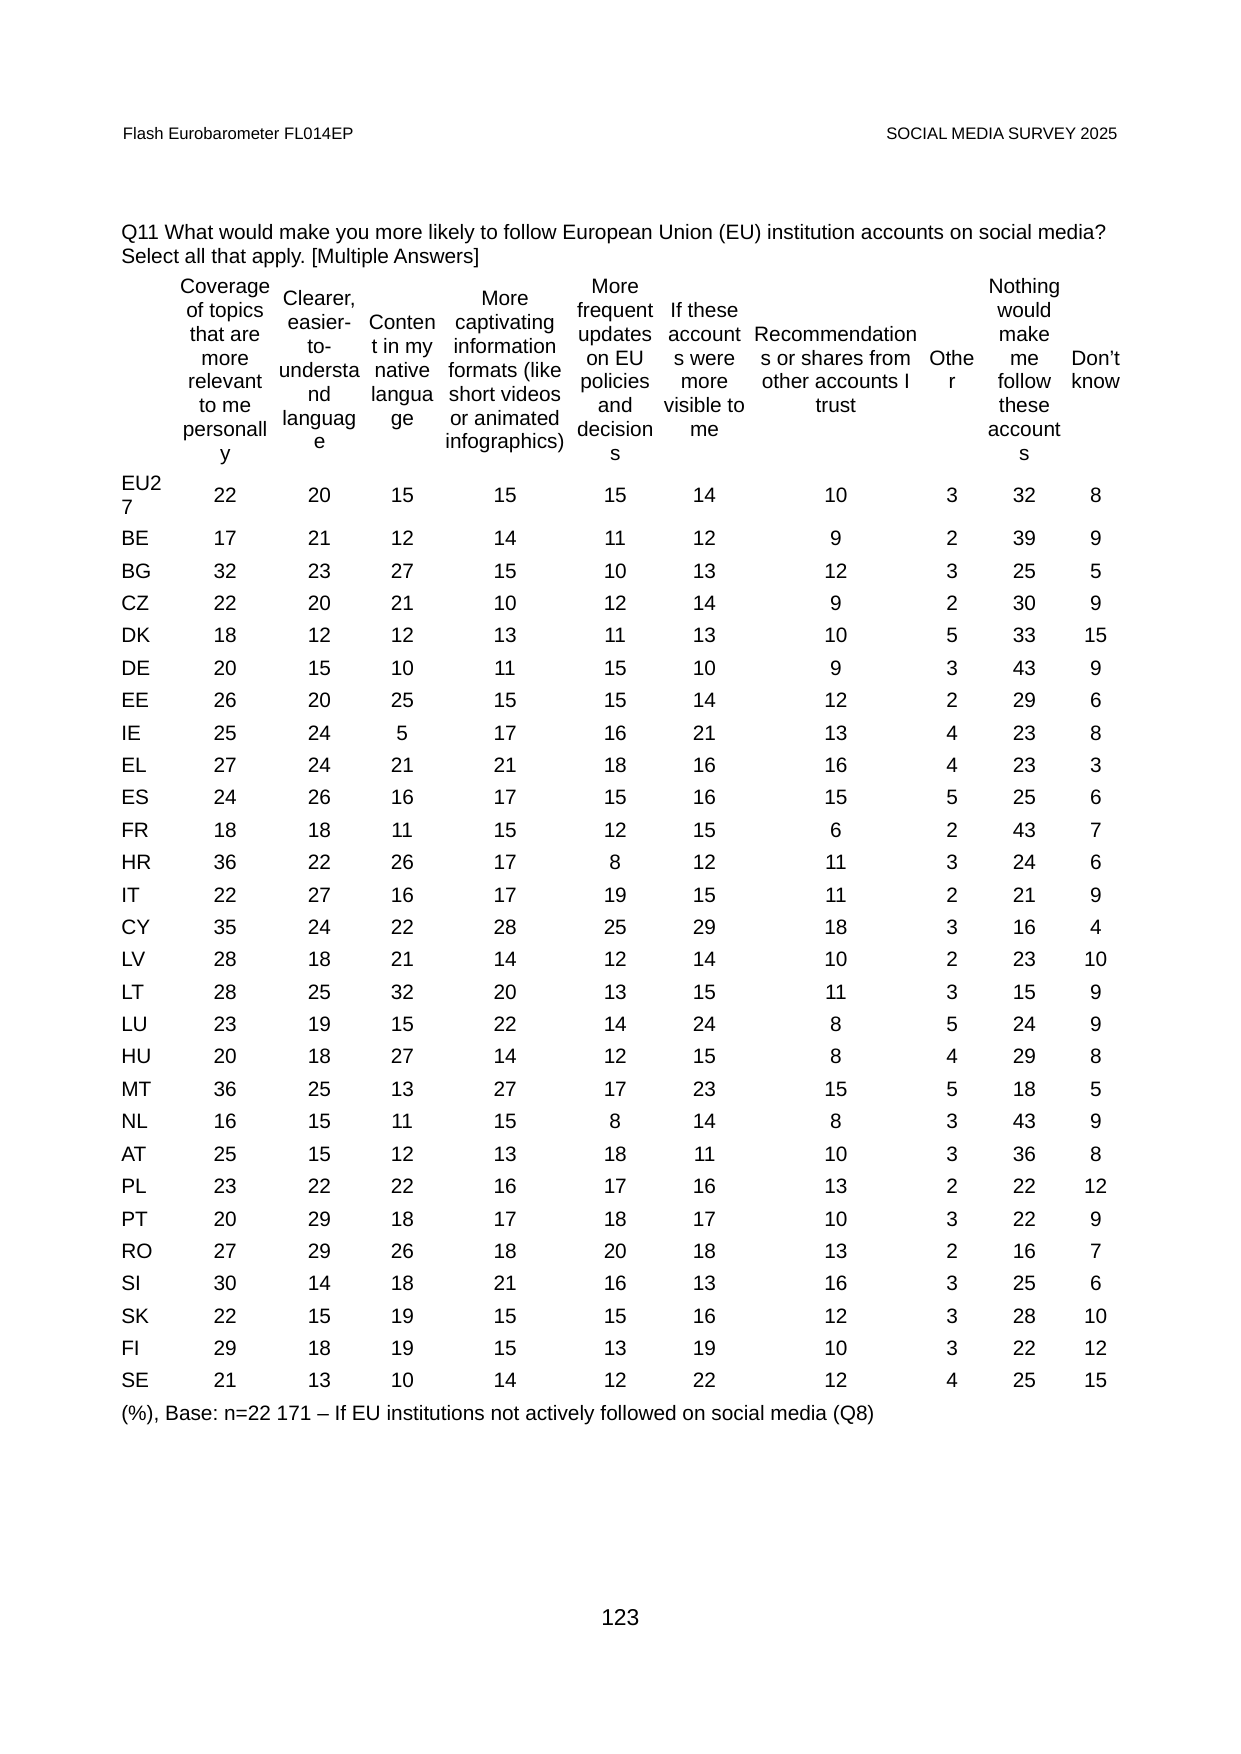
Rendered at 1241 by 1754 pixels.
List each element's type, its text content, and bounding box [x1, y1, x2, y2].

table_cell 2 [923, 1170, 980, 1202]
table_cell 4 [923, 749, 980, 781]
table_cell 6 [1068, 846, 1123, 878]
table_cell 11 [748, 878, 923, 911]
table_cell 26 [364, 846, 440, 878]
table_cell 30 [980, 587, 1068, 619]
table_cell More frequent updates on EU policies and decisions [570, 271, 660, 468]
table_cell 15 [440, 1299, 569, 1332]
table_cell 15 [660, 1040, 748, 1073]
table_cell 36 [980, 1138, 1068, 1170]
table_cell 3 [923, 1299, 980, 1332]
table_cell CY [118, 911, 175, 943]
table_cell 11 [570, 522, 660, 554]
table_cell 3 [923, 554, 980, 587]
table_cell FR [118, 814, 175, 846]
table_cell 10 [748, 468, 923, 522]
table_cell 9 [1068, 651, 1123, 684]
table_cell 18 [175, 814, 274, 846]
table_cell 8 [748, 1105, 923, 1137]
table_cell 10 [440, 587, 569, 619]
table_cell 15 [440, 814, 569, 846]
table_cell 15 [570, 781, 660, 813]
table_cell 6 [748, 814, 923, 846]
table_cell 28 [440, 911, 569, 943]
table_cell If these accounts were more visible to me [660, 271, 748, 468]
table_cell 24 [274, 716, 364, 749]
table_cell 18 [274, 1332, 364, 1364]
table_cell 10 [570, 554, 660, 587]
table_cell 15 [748, 781, 923, 813]
table_cell 15 [570, 1299, 660, 1332]
table_cell 8 [570, 1105, 660, 1137]
table_cell 4 [923, 716, 980, 749]
table_cell 20 [274, 468, 364, 522]
table_cell 28 [980, 1299, 1068, 1332]
table_cell 12 [1068, 1170, 1123, 1202]
table_cell NL [118, 1105, 175, 1137]
table_cell 8 [1068, 468, 1123, 522]
table_cell 12 [570, 1364, 660, 1397]
table_cell 12 [660, 846, 748, 878]
table_cell 5 [923, 1008, 980, 1040]
table_cell 17 [440, 846, 569, 878]
table_cell 8 [570, 846, 660, 878]
table_cell 19 [364, 1299, 440, 1332]
table_cell 16 [364, 878, 440, 911]
table_cell IE [118, 716, 175, 749]
table_cell 19 [364, 1332, 440, 1364]
table_cell 18 [748, 911, 923, 943]
table_cell 13 [440, 1138, 569, 1170]
table_cell 18 [274, 1040, 364, 1073]
table_cell Other [923, 271, 980, 468]
table_cell 15 [1068, 1364, 1123, 1397]
table_cell 18 [274, 814, 364, 846]
table_cell Clearer, easier-to-understand language [274, 271, 364, 468]
table_cell 26 [274, 781, 364, 813]
table_cell 15 [570, 468, 660, 522]
table_cell 12 [570, 814, 660, 846]
table_cell 23 [980, 716, 1068, 749]
table_cell 16 [748, 1267, 923, 1299]
table_cell [118, 271, 175, 468]
table_cell 25 [570, 911, 660, 943]
table_cell 17 [440, 716, 569, 749]
table_cell 24 [980, 1008, 1068, 1040]
table_cell 15 [1068, 619, 1123, 651]
table_cell 13 [440, 619, 569, 651]
table_cell 17 [570, 1073, 660, 1105]
table_cell 15 [440, 1105, 569, 1137]
table_cell 25 [175, 1138, 274, 1170]
table_cell 21 [364, 749, 440, 781]
table_cell 6 [1068, 781, 1123, 813]
table_cell 27 [274, 878, 364, 911]
table_cell 29 [175, 1332, 274, 1364]
table_cell 12 [364, 1138, 440, 1170]
table_cell 19 [570, 878, 660, 911]
table_cell 9 [1068, 1105, 1123, 1137]
table_cell 3 [923, 846, 980, 878]
table_cell 15 [980, 975, 1068, 1008]
table_cell 25 [980, 1364, 1068, 1397]
table_cell 15 [748, 1073, 923, 1105]
table_cell 6 [1068, 684, 1123, 716]
table_cell 21 [364, 587, 440, 619]
table_cell 22 [175, 587, 274, 619]
table_cell SE [118, 1364, 175, 1397]
table_cell 2 [923, 684, 980, 716]
table_cell 13 [748, 1170, 923, 1202]
table_cell 23 [175, 1008, 274, 1040]
table_cell 12 [748, 554, 923, 587]
table_cell 22 [980, 1202, 1068, 1234]
table_cell 18 [364, 1202, 440, 1234]
table_cell 18 [570, 749, 660, 781]
table_cell 12 [1068, 1332, 1123, 1364]
table_cell 12 [570, 587, 660, 619]
table_cell 22 [175, 1299, 274, 1332]
table_cell 23 [980, 943, 1068, 975]
table_cell RO [118, 1235, 175, 1267]
table_cell 3 [923, 1202, 980, 1234]
table_cell 22 [440, 1008, 569, 1040]
table_cell 27 [175, 1235, 274, 1267]
table_cell 3 [923, 1138, 980, 1170]
table_cell 15 [274, 1138, 364, 1170]
table_cell 3 [923, 975, 980, 1008]
table_cell 43 [980, 814, 1068, 846]
table_cell 18 [175, 619, 274, 651]
table_cell 9 [748, 522, 923, 554]
table_cell 16 [440, 1170, 569, 1202]
table_cell 16 [570, 716, 660, 749]
table_cell 14 [660, 943, 748, 975]
table_cell 16 [570, 1267, 660, 1299]
table_cell 15 [274, 1105, 364, 1137]
table_cell 36 [175, 1073, 274, 1105]
table_cell More captivating information formats (like short videos or animated infographics) [440, 271, 569, 468]
table_cell DE [118, 651, 175, 684]
table_cell 16 [660, 1299, 748, 1332]
table_cell EL [118, 749, 175, 781]
table_cell 43 [980, 651, 1068, 684]
table_cell 5 [1068, 1073, 1123, 1105]
table_cell 14 [440, 1040, 569, 1073]
table_cell ES [118, 781, 175, 813]
table_cell 20 [440, 975, 569, 1008]
table_cell 13 [660, 1267, 748, 1299]
table_cell 25 [980, 1267, 1068, 1299]
table_cell 3 [923, 468, 980, 522]
table_cell 20 [175, 1202, 274, 1234]
table_cell 12 [570, 943, 660, 975]
table_cell 22 [980, 1332, 1068, 1364]
table_cell 27 [364, 554, 440, 587]
table_cell 11 [364, 814, 440, 846]
table_cell HU [118, 1040, 175, 1073]
table_cell 17 [570, 1170, 660, 1202]
table_cell 10 [748, 1332, 923, 1364]
table_cell 17 [440, 1202, 569, 1234]
table_cell 5 [1068, 554, 1123, 587]
table_cell Content in my native language [364, 271, 440, 468]
table_cell 8 [748, 1008, 923, 1040]
table_cell 10 [748, 943, 923, 975]
table_cell 24 [980, 846, 1068, 878]
table_cell 22 [274, 846, 364, 878]
table_cell 16 [660, 749, 748, 781]
table_cell 8 [748, 1040, 923, 1073]
table_cell 9 [748, 651, 923, 684]
table_cell 23 [274, 554, 364, 587]
table_cell DK [118, 619, 175, 651]
table_cell LU [118, 1008, 175, 1040]
table_cell 23 [660, 1073, 748, 1105]
table_cell 16 [748, 749, 923, 781]
table_cell 23 [980, 749, 1068, 781]
table_cell 15 [660, 975, 748, 1008]
table_cell (%), Base: n=22 171 – If EU institutions not actively followed on social media (Q8) [118, 1397, 1123, 1429]
table_cell 17 [440, 781, 569, 813]
table_cell 21 [660, 716, 748, 749]
table_cell 18 [364, 1267, 440, 1299]
table_cell 13 [660, 619, 748, 651]
table_cell 3 [923, 911, 980, 943]
table_cell 32 [175, 554, 274, 587]
table_cell 2 [923, 878, 980, 911]
table_cell 18 [660, 1235, 748, 1267]
table_cell 14 [274, 1267, 364, 1299]
table_cell 2 [923, 522, 980, 554]
table_cell 4 [923, 1040, 980, 1073]
table_cell EE [118, 684, 175, 716]
table_cell SK [118, 1299, 175, 1332]
table_cell 5 [923, 781, 980, 813]
table_cell 13 [748, 1235, 923, 1267]
table_cell 30 [175, 1267, 274, 1299]
table_cell 20 [175, 1040, 274, 1073]
table_cell 14 [570, 1008, 660, 1040]
table_cell Coverage of topics that are more relevant to me personally [175, 271, 274, 468]
table_cell 26 [175, 684, 274, 716]
table_cell 21 [274, 522, 364, 554]
table_cell 12 [660, 522, 748, 554]
table_cell 19 [274, 1008, 364, 1040]
table_cell 9 [1068, 1202, 1123, 1234]
table_cell 15 [440, 468, 569, 522]
table_header Q11 What would make you more likely to follow European Union (EU) institution accounts on social media? Select all that apply. [Multiple Answers] [118, 217, 1123, 271]
table_cell 12 [748, 684, 923, 716]
table_cell EU27 [118, 468, 175, 522]
table_cell 8 [1068, 1040, 1123, 1073]
table_cell 18 [274, 943, 364, 975]
table_cell 22 [175, 878, 274, 911]
table_cell 15 [364, 468, 440, 522]
table_cell 14 [440, 943, 569, 975]
table_cell 29 [274, 1235, 364, 1267]
table_cell 29 [980, 1040, 1068, 1073]
table_cell 24 [175, 781, 274, 813]
table_cell 10 [1068, 943, 1123, 975]
table_cell 13 [364, 1073, 440, 1105]
table_cell 13 [748, 716, 923, 749]
table_cell 3 [1068, 749, 1123, 781]
table_cell 29 [274, 1202, 364, 1234]
table_cell 17 [660, 1202, 748, 1234]
table_cell 16 [175, 1105, 274, 1137]
table_cell BE [118, 522, 175, 554]
table_cell 11 [440, 651, 569, 684]
table_cell 43 [980, 1105, 1068, 1137]
table_cell 25 [175, 716, 274, 749]
table_cell 9 [1068, 1008, 1123, 1040]
table_cell 5 [923, 619, 980, 651]
table_cell 9 [1068, 587, 1123, 619]
table_cell 33 [980, 619, 1068, 651]
table_cell Recommendations or shares from other accounts I trust [748, 271, 923, 468]
table_cell 16 [660, 1170, 748, 1202]
table_cell 21 [980, 878, 1068, 911]
table_cell 12 [274, 619, 364, 651]
table_cell 10 [748, 1202, 923, 1234]
table_cell 22 [364, 911, 440, 943]
table_cell AT [118, 1138, 175, 1170]
table_cell Don’t know [1068, 271, 1123, 468]
table_cell 5 [923, 1073, 980, 1105]
table_cell 16 [364, 781, 440, 813]
table_cell 15 [440, 554, 569, 587]
table_cell 17 [175, 522, 274, 554]
table_cell 21 [175, 1364, 274, 1397]
table_cell 8 [1068, 716, 1123, 749]
table_cell 32 [980, 468, 1068, 522]
table_cell 4 [923, 1364, 980, 1397]
table_cell FI [118, 1332, 175, 1364]
table_cell 19 [660, 1332, 748, 1364]
table_cell 11 [748, 846, 923, 878]
table_cell 15 [440, 684, 569, 716]
table_cell PT [118, 1202, 175, 1234]
table_cell 21 [440, 1267, 569, 1299]
table_cell 7 [1068, 1235, 1123, 1267]
table_cell 15 [660, 814, 748, 846]
table_cell 24 [660, 1008, 748, 1040]
table_cell 11 [660, 1138, 748, 1170]
table_cell 20 [274, 587, 364, 619]
table_cell 32 [364, 975, 440, 1008]
table_cell CZ [118, 587, 175, 619]
table_cell 28 [175, 975, 274, 1008]
table_cell IT [118, 878, 175, 911]
table_cell 25 [364, 684, 440, 716]
table_cell 4 [1068, 911, 1123, 943]
table_cell 29 [660, 911, 748, 943]
table_cell 9 [1068, 975, 1123, 1008]
table_cell 15 [570, 684, 660, 716]
table_cell 22 [175, 468, 274, 522]
table_cell 25 [980, 781, 1068, 813]
table_cell 10 [364, 651, 440, 684]
table_cell 15 [274, 651, 364, 684]
table_cell 13 [570, 975, 660, 1008]
table_cell 14 [660, 587, 748, 619]
table_cell 27 [175, 749, 274, 781]
table_cell 2 [923, 814, 980, 846]
table_cell 22 [660, 1364, 748, 1397]
table_cell 16 [660, 781, 748, 813]
table_cell 15 [364, 1008, 440, 1040]
table_cell 14 [660, 1105, 748, 1137]
table_cell 35 [175, 911, 274, 943]
table_cell 10 [660, 651, 748, 684]
table_cell 12 [364, 522, 440, 554]
table_cell LT [118, 975, 175, 1008]
table_cell 3 [923, 1105, 980, 1137]
table_cell 25 [274, 1073, 364, 1105]
table_cell 18 [570, 1138, 660, 1170]
table_cell 22 [980, 1170, 1068, 1202]
table_cell 20 [274, 684, 364, 716]
table_cell HR [118, 846, 175, 878]
table_cell LV [118, 943, 175, 975]
table_cell 24 [274, 749, 364, 781]
table_cell 13 [274, 1364, 364, 1397]
table_cell 10 [1068, 1299, 1123, 1332]
table_cell 15 [570, 651, 660, 684]
table_cell 12 [570, 1040, 660, 1073]
table_cell 15 [274, 1299, 364, 1332]
table_cell 2 [923, 943, 980, 975]
table_cell 18 [570, 1202, 660, 1234]
table_cell 9 [1068, 878, 1123, 911]
table_cell 12 [364, 619, 440, 651]
table_cell 24 [274, 911, 364, 943]
table_cell 29 [980, 684, 1068, 716]
table_cell 3 [923, 1267, 980, 1299]
table_cell 27 [440, 1073, 569, 1105]
table_cell 2 [923, 1235, 980, 1267]
table_cell 15 [660, 878, 748, 911]
table_cell 17 [440, 878, 569, 911]
table_cell 16 [980, 911, 1068, 943]
table_cell 26 [364, 1235, 440, 1267]
table_cell 2 [923, 587, 980, 619]
table_cell 11 [570, 619, 660, 651]
table_cell 20 [175, 651, 274, 684]
table_cell 10 [748, 1138, 923, 1170]
table_cell 23 [175, 1170, 274, 1202]
table_cell 25 [980, 554, 1068, 587]
table_cell 10 [364, 1364, 440, 1397]
table_cell 22 [364, 1170, 440, 1202]
table_cell SI [118, 1267, 175, 1299]
table_cell 22 [274, 1170, 364, 1202]
table_cell 12 [748, 1299, 923, 1332]
table_cell 13 [660, 554, 748, 587]
table_cell 5 [364, 716, 440, 749]
table_cell 15 [440, 1332, 569, 1364]
table_cell 13 [570, 1332, 660, 1364]
table_cell 36 [175, 846, 274, 878]
table_cell 21 [440, 749, 569, 781]
table_cell 16 [980, 1235, 1068, 1267]
table_cell 27 [364, 1040, 440, 1073]
table_cell 18 [980, 1073, 1068, 1105]
table_cell 10 [748, 619, 923, 651]
table_cell BG [118, 554, 175, 587]
table_cell 14 [660, 684, 748, 716]
table_cell 11 [748, 975, 923, 1008]
table_cell 20 [570, 1235, 660, 1267]
table_cell 28 [175, 943, 274, 975]
table_cell 25 [274, 975, 364, 1008]
table_cell 14 [660, 468, 748, 522]
table_cell 9 [748, 587, 923, 619]
table_cell 39 [980, 522, 1068, 554]
table_cell 12 [748, 1364, 923, 1397]
table_cell 21 [364, 943, 440, 975]
table_cell 18 [440, 1235, 569, 1267]
table_cell 14 [440, 1364, 569, 1397]
table_cell 14 [440, 522, 569, 554]
table_cell PL [118, 1170, 175, 1202]
table_cell MT [118, 1073, 175, 1105]
table_cell 9 [1068, 522, 1123, 554]
table_cell 8 [1068, 1138, 1123, 1170]
table_cell 7 [1068, 814, 1123, 846]
table_cell 11 [364, 1105, 440, 1137]
table_cell 3 [923, 1332, 980, 1364]
table_cell 3 [923, 651, 980, 684]
table_cell 6 [1068, 1267, 1123, 1299]
table_cell Nothing would make me follow these accounts [980, 271, 1068, 468]
